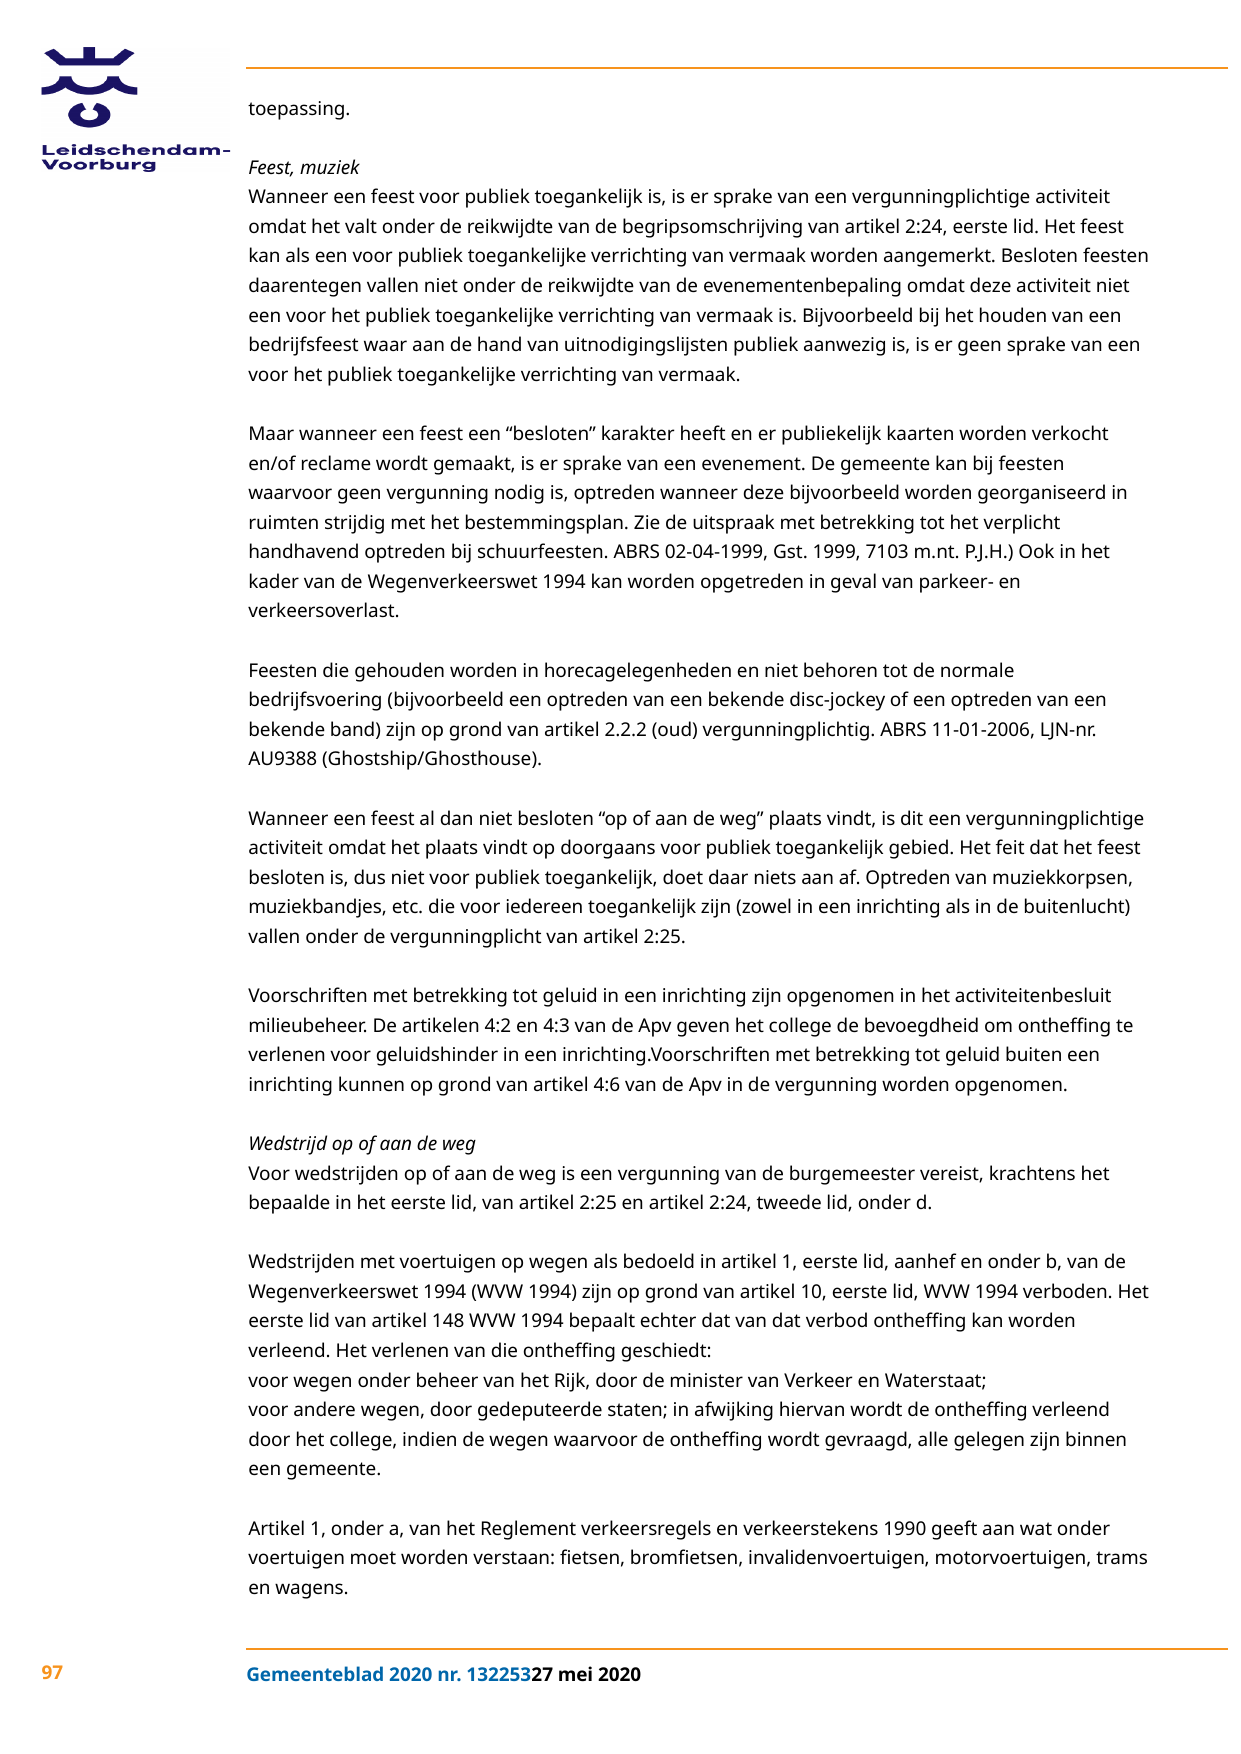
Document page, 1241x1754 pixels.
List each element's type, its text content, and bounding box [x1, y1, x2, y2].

text Wanneer een feest voor publiek toegankelijk is, is er sprake van een vergunningplichtige activiteit omdat het valt onder de reikwijdte van de begripsomschrijving van artikel 2:24, eerste lid. Het feest kan als een voor publiek toegankelijke verrichting van vermaak worden aangemerkt. Besloten feesten daarentegen vallen niet onder de reikwijdte van de evenementenbepaling omdat deze activiteit niet een voor het publiek toegankelijke verrichting van vermaak is. Bijvoorbeeld bij het houden van een bedrijfsfeest waar aan de hand van uitnodigingslijsten publiek aanwezig is, is er geen sprake van een voor het publiek toegankelijke verrichting van vermaak. [248, 183, 1152, 387]
text Artikel 1, onder a, van het Reglement verkeersregels en verkeerstekens 1990 geeft aan wat onder voertuigen moet worden verstaan: fietsen, bromfietsen, invalidenvoertuigen, motorvoertuigen, trams en wagens. [248, 1515, 1152, 1600]
text toepassing. [248, 95, 1152, 121]
text Wedstrijd op of aan de weg [248, 1130, 1152, 1156]
text Wedstrijden met voertuigen op wegen als bedoeld in artikel 1, eerste lid, aanhef en onder b, van de Wegenverkeerswet 1994 (WVW 1994) zijn op grond van artikel 10, eerste lid, WVW 1994 verboden. Het eerste lid van artikel 148 WVW 1994 bepaalt echter dat van dat verbod ontheffing kan worden verleend. Het verlenen van die ontheffing geschiedt: [248, 1248, 1152, 1363]
text voor andere wegen, door gedeputeerde staten; in afwijking hiervan wordt de ontheffing verleend door het college, indien de wegen waarvoor de ontheffing wordt gevraagd, alle gelegen zijn binnen een gemeente. [248, 1396, 1152, 1481]
text Voor wedstrijden op of aan de weg is een vergunning van de burgemeester vereist, krachtens het bepaalde in het eerste lid, van artikel 2:25 en artikel 2:24, tweede lid, onder d. [248, 1160, 1152, 1215]
picture [41, 47, 231, 172]
text Maar wanneer een feest een “besloten” karakter heeft en er publiekelijk kaarten worden verkocht en/of reclame wordt gemaakt, is er sprake van een evenement. De gemeente kan bij feesten waarvoor geen vergunning nodig is, optreden wanneer deze bijvoorbeeld worden georganiseerd in ruimten strijdig met het bestemmingsplan. Zie de uitspraak met betrekking tot het verplicht handhavend optreden bij schuurfeesten. ABRS 02-04-1999, Gst. 1999, 7103 m.nt. P.J.H.) Ook in het kader van de Wegenverkeerswet 1994 kan worden opgetreden in geval van parkeer- en verkeersoverlast. [248, 420, 1152, 623]
text voor wegen onder beheer van het Rijk, door de minister van Verkeer en Waterstaat; [248, 1367, 1152, 1393]
text Feest, muziek [248, 154, 1152, 180]
text Feesten die gehouden worden in horecagelegenheden en niet behoren tot de normale bedrijfsvoering (bijvoorbeeld een optreden van een bekende disc-jockey of een optreden van een bekende band) zijn op grond van artikel 2.2.2 (oud) vergunningplichtig. ABRS 11-01-2006, LJN-nr. AU9388 (Ghostship/Ghosthouse). [248, 657, 1152, 771]
text Wanneer een feest al dan niet besloten “op of aan de weg” plaats vindt, is dit een vergunningplichtige activiteit omdat het plaats vindt op doorgaans voor publiek toegankelijk gebied. Het feit dat het feest besloten is, dus niet voor publiek toegankelijk, doet daar niets aan af. Optreden van muziekkorpsen, muziekbandjes, etc. die voor iedereen toegankelijk zijn (zowel in een inrichting als in de buitenlucht) vallen onder de vergunningplicht van artikel 2:25. [248, 805, 1152, 949]
text Voorschriften met betrekking tot geluid in een inrichting zijn opgenomen in het activiteitenbesluit milieubeheer. De artikelen 4:2 en 4:3 van de Apv geven het college de bevoegdheid om ontheffing te verlenen voor geluidshinder in een inrichting.Voorschriften met betrekking tot geluid buiten een inrichting kunnen op grond van artikel 4:6 van de Apv in de vergunning worden opgenomen. [248, 982, 1152, 1097]
